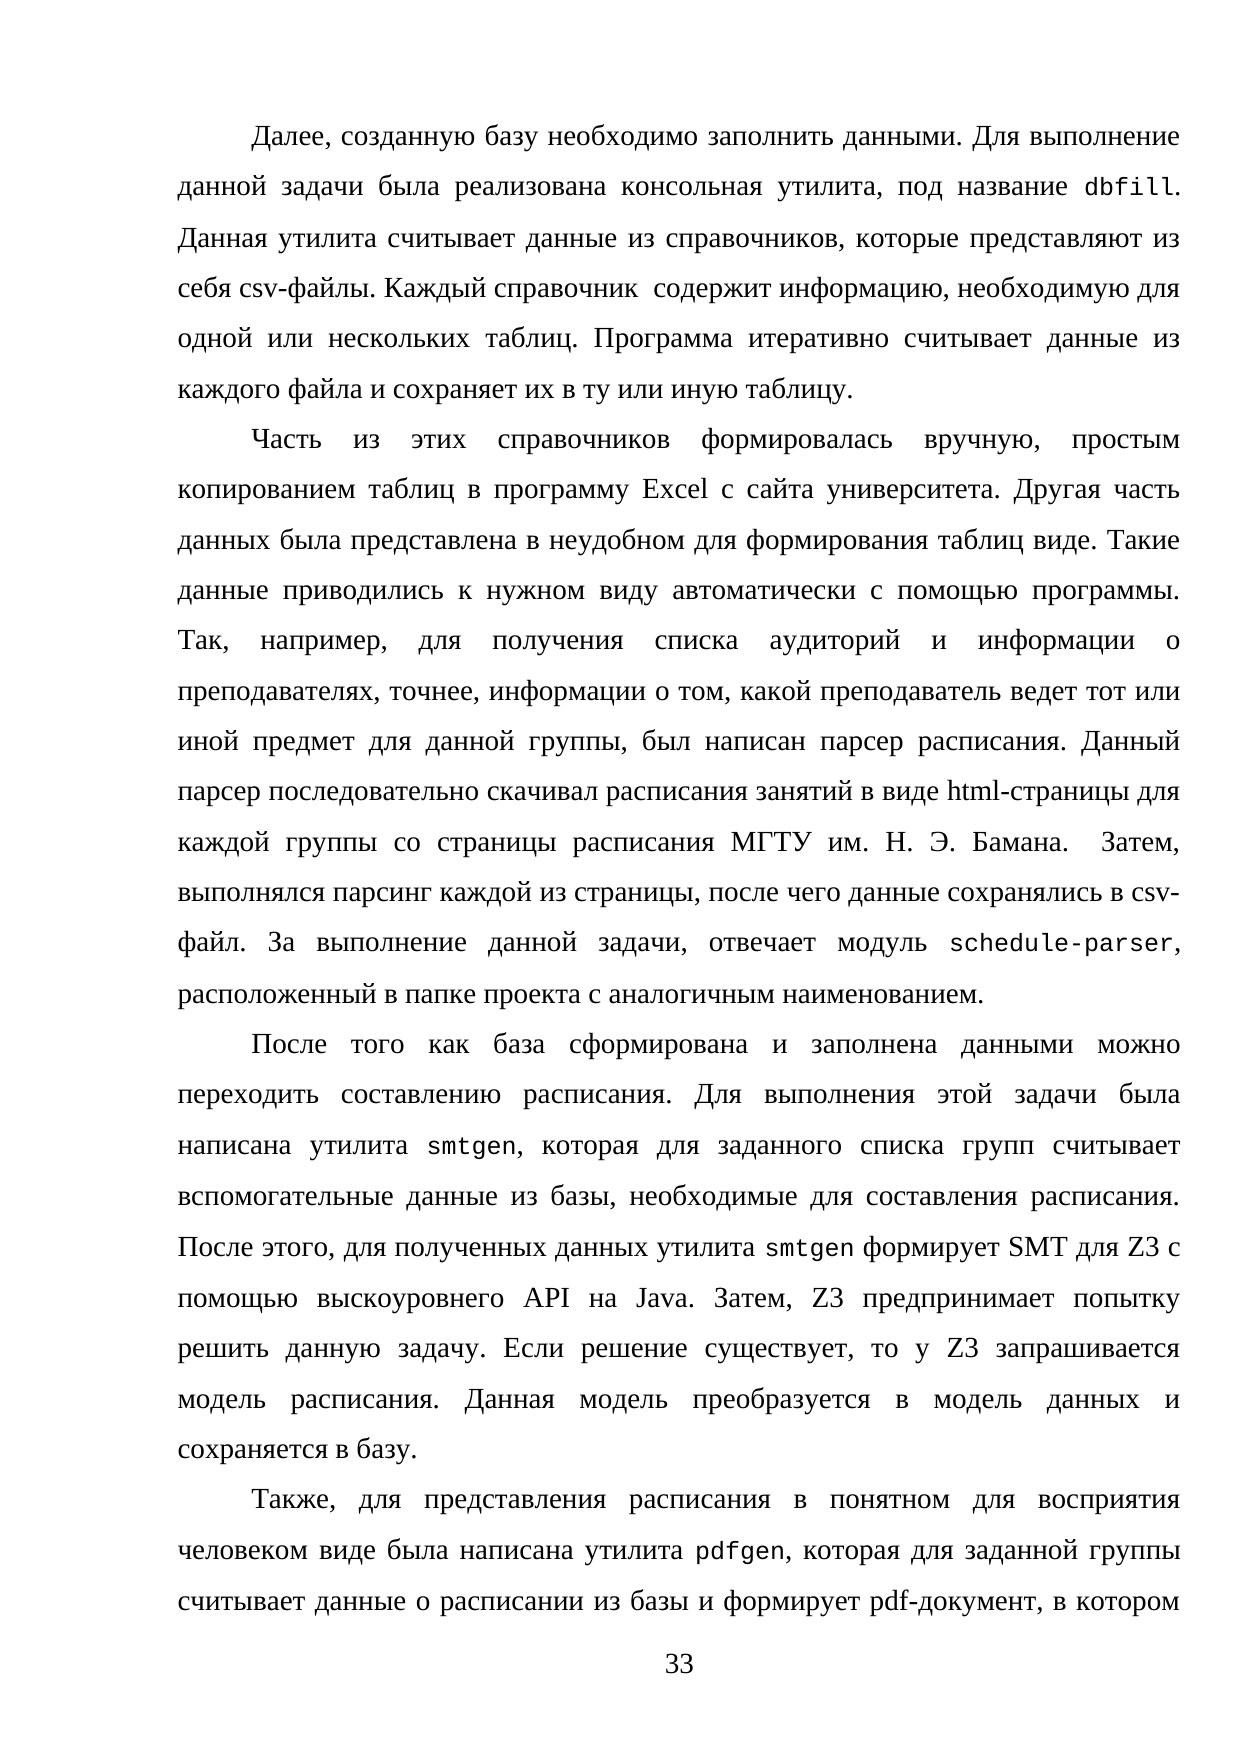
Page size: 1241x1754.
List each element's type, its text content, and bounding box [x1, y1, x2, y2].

text Также, для представления расписания в понятном для восприятия человеком виде была написана утилита pdfgen, которая для заданной группы считывает данные о расписании из базы и формирует pdf-документ, в котором [177, 1482, 1181, 1617]
text Далее, созданную базу необходимо заполнить данными. Для выполнение данной задачи была реализована консольная утилита, под название dbfill. Данная утилита считывает данные из справочников, которые представляют из себя csv-файлы. Каждый справочник содержит информацию, необходимую для одной или нескольких таблиц. Программа итеративно считывает данные из каждого файла и сохраняет их в ту или иную таблицу. [177, 118, 1181, 404]
text После того как база сформирована и заполнена данными можно переходить составлению расписания. Для выполнения этой задачи была написана утилита smtgen, которая для заданного списка групп считывает вспомогательные данные из базы, необходимые для составления расписания. После этого, для полученных данных утилита smtgen формирует SMT для Z3 с помощью выскоуровнего API на Java. Затем, Z3 предпринимает попытку решить данную задачу. Если решение существует, то у Z3 запрашивается модель расписания. Данная модель преобразуется в модель данных и сохраняется в базу. [177, 1026, 1181, 1465]
text Часть из этих справочников формировалась вручную, простым копированием таблиц в программу Excel с сайта университета. Другая часть данных была представлена в неудобном для формирования таблиц виде. Такие данные приводились к нужном виду автоматически с помощью программы. Так, например, для получения списка аудиторий и информации о преподавателях, точнее, информации о том, какой преподаватель ведет тот или иной предмет для данной группы, был написан парсер расписания. Данный парсер последовательно скачивал расписания занятий в виде html-страницы для каждой группы со страницы расписания МГТУ им. Н. Э. Бамана. Затем, выполнялся парсинг каждой из страницы, после чего данные сохранялись в csv-файл. За выполнение данной задачи, отвечает модуль schedule-parser, расположенный в папке проекта с аналогичным наименованием. [177, 421, 1181, 1009]
